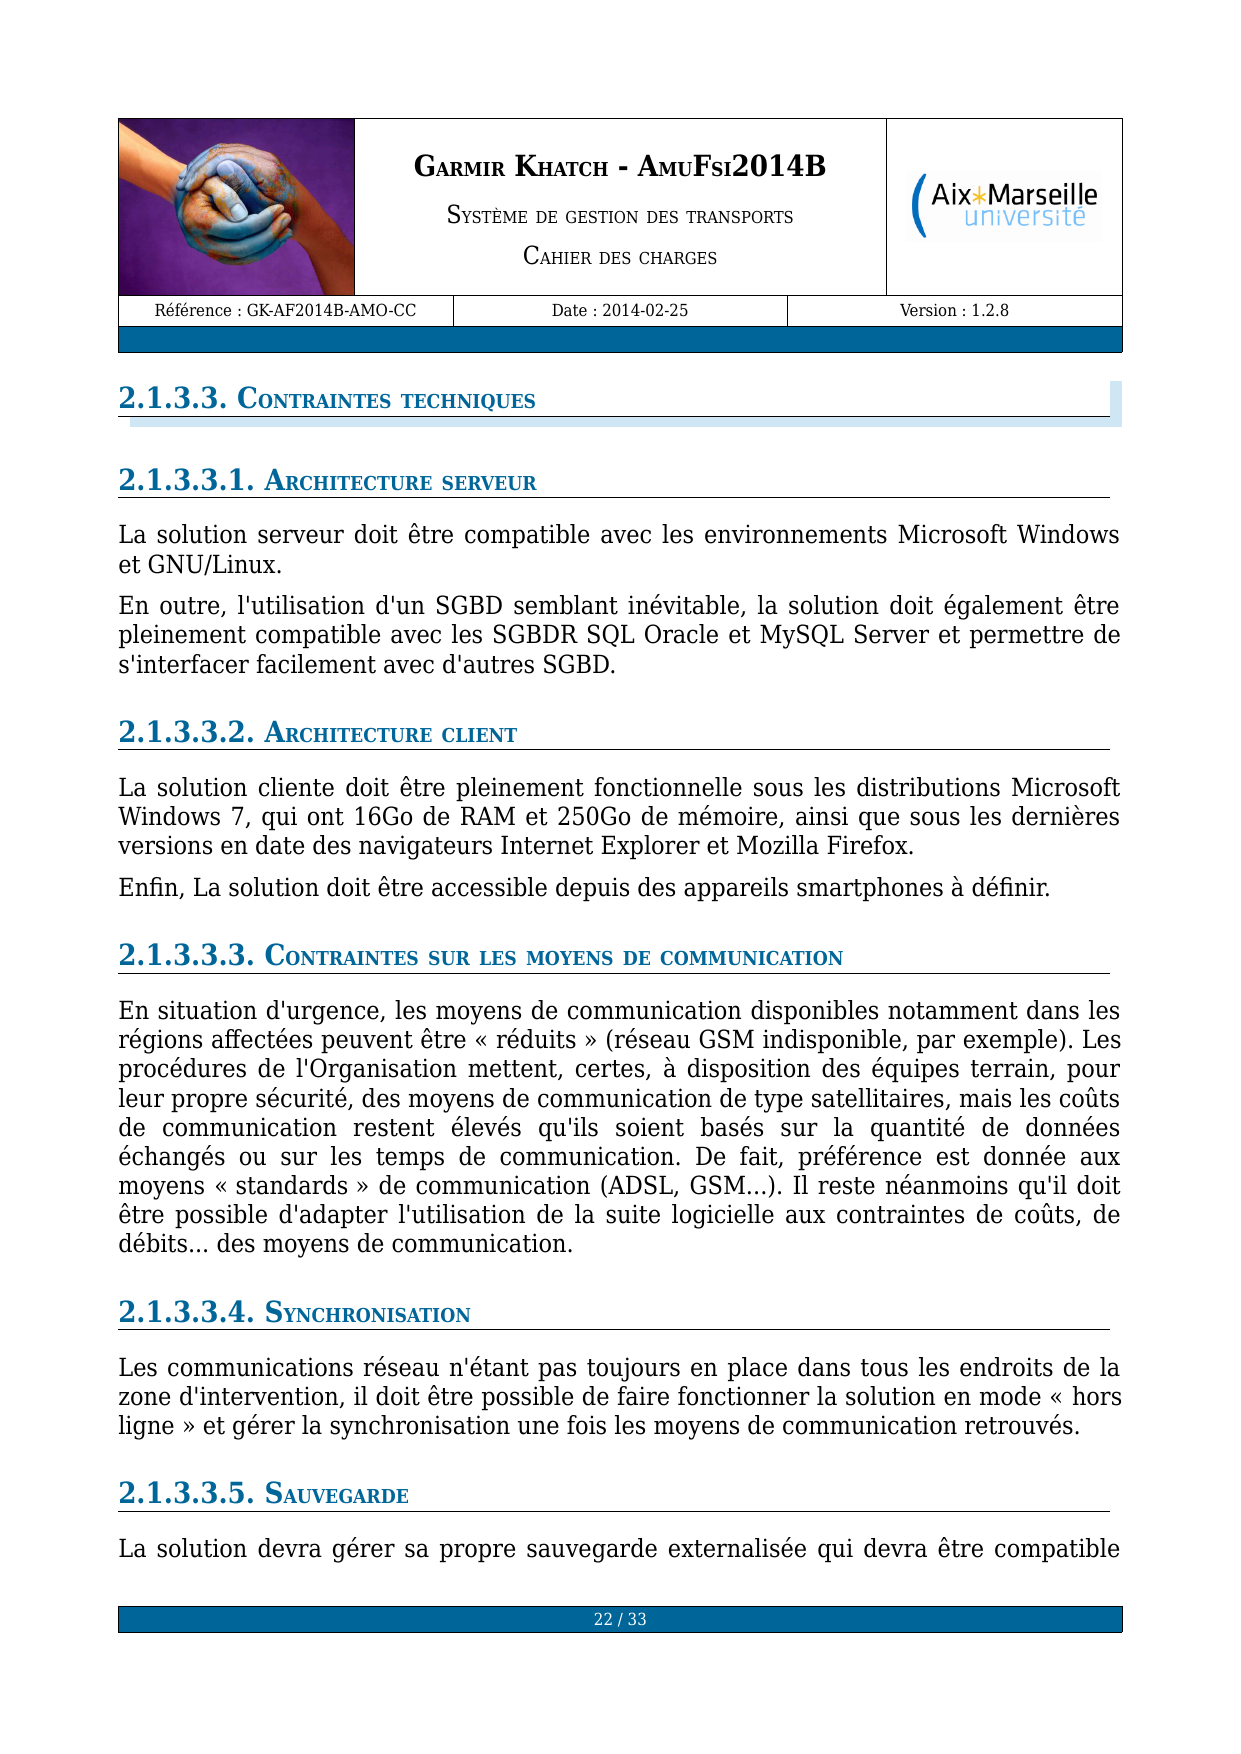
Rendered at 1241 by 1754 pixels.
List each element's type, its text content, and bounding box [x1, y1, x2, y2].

text En outre, l'utilisation d'un SGBD semblant inévitable, la solution doit également être pleinement compatible avec les SGBDR SQL Oracle et MySQL Server et permettre de s'interfacer facilement avec d'autres SGBD. [118, 592, 1122, 679]
subtitle Sauvegarde [118, 1477, 1110, 1511]
picture [119, 119, 354, 295]
picture [887, 126, 1122, 288]
text La solution cliente doit être pleinement fonctionnelle sous les distributions Microsoft Windows 7, qui ont 16Go de RAM et 250Go de mémoire, ainsi que sous les dernières versions en date des navigateurs Internet Explorer et Mozilla Firefox. [118, 773, 1122, 861]
subtitle Synchronisation [118, 1295, 1110, 1329]
subtitle Contraintes sur les moyens de communication [118, 938, 1110, 973]
subtitle Architecture client [118, 715, 1110, 749]
text Enfin, La solution doit être accessible depuis des appareils smartphones à définir. [118, 873, 1122, 902]
text En situation d'urgence, les moyens de communication disponibles notamment dans les régions affectées peuvent être « réduits » (réseau GSM indisponible, par exemple). Les procédures de l'Organisation mettent, certes, à disposition des équipes terrain, pour leur propre sécurité, des moyens de communication de type satellitaires, mais les coûts de communication restent élevés qu'ils soient basés sur la quantité de données échangés ou sur les temps de communication. De fait, préférence est donnée aux moyens « standards » de communication (ADSL, GSM...). Il reste néanmoins qu'il doit être possible d'adapter l'utilisation de la suite logicielle aux contraintes de coûts, de débits... des moyens de communication. [118, 996, 1122, 1259]
subtitle Contraintes techniques [118, 381, 1110, 416]
text Les communications réseau n'étant pas toujours en place dans tous les endroits de la zone d'intervention, il doit être possible de faire fonctionner la solution en mode « hors ligne » et gérer la synchronisation une fois les moyens de communication retrouvés. [118, 1353, 1122, 1440]
text La solution devra gérer sa propre sauvegarde externalisée qui devra être compatible [118, 1534, 1122, 1564]
text La solution serveur doit être compatible avec les environnements Microsoft Windows et GNU/Linux. [118, 521, 1122, 579]
subtitle Architecture serveur [118, 463, 1110, 497]
